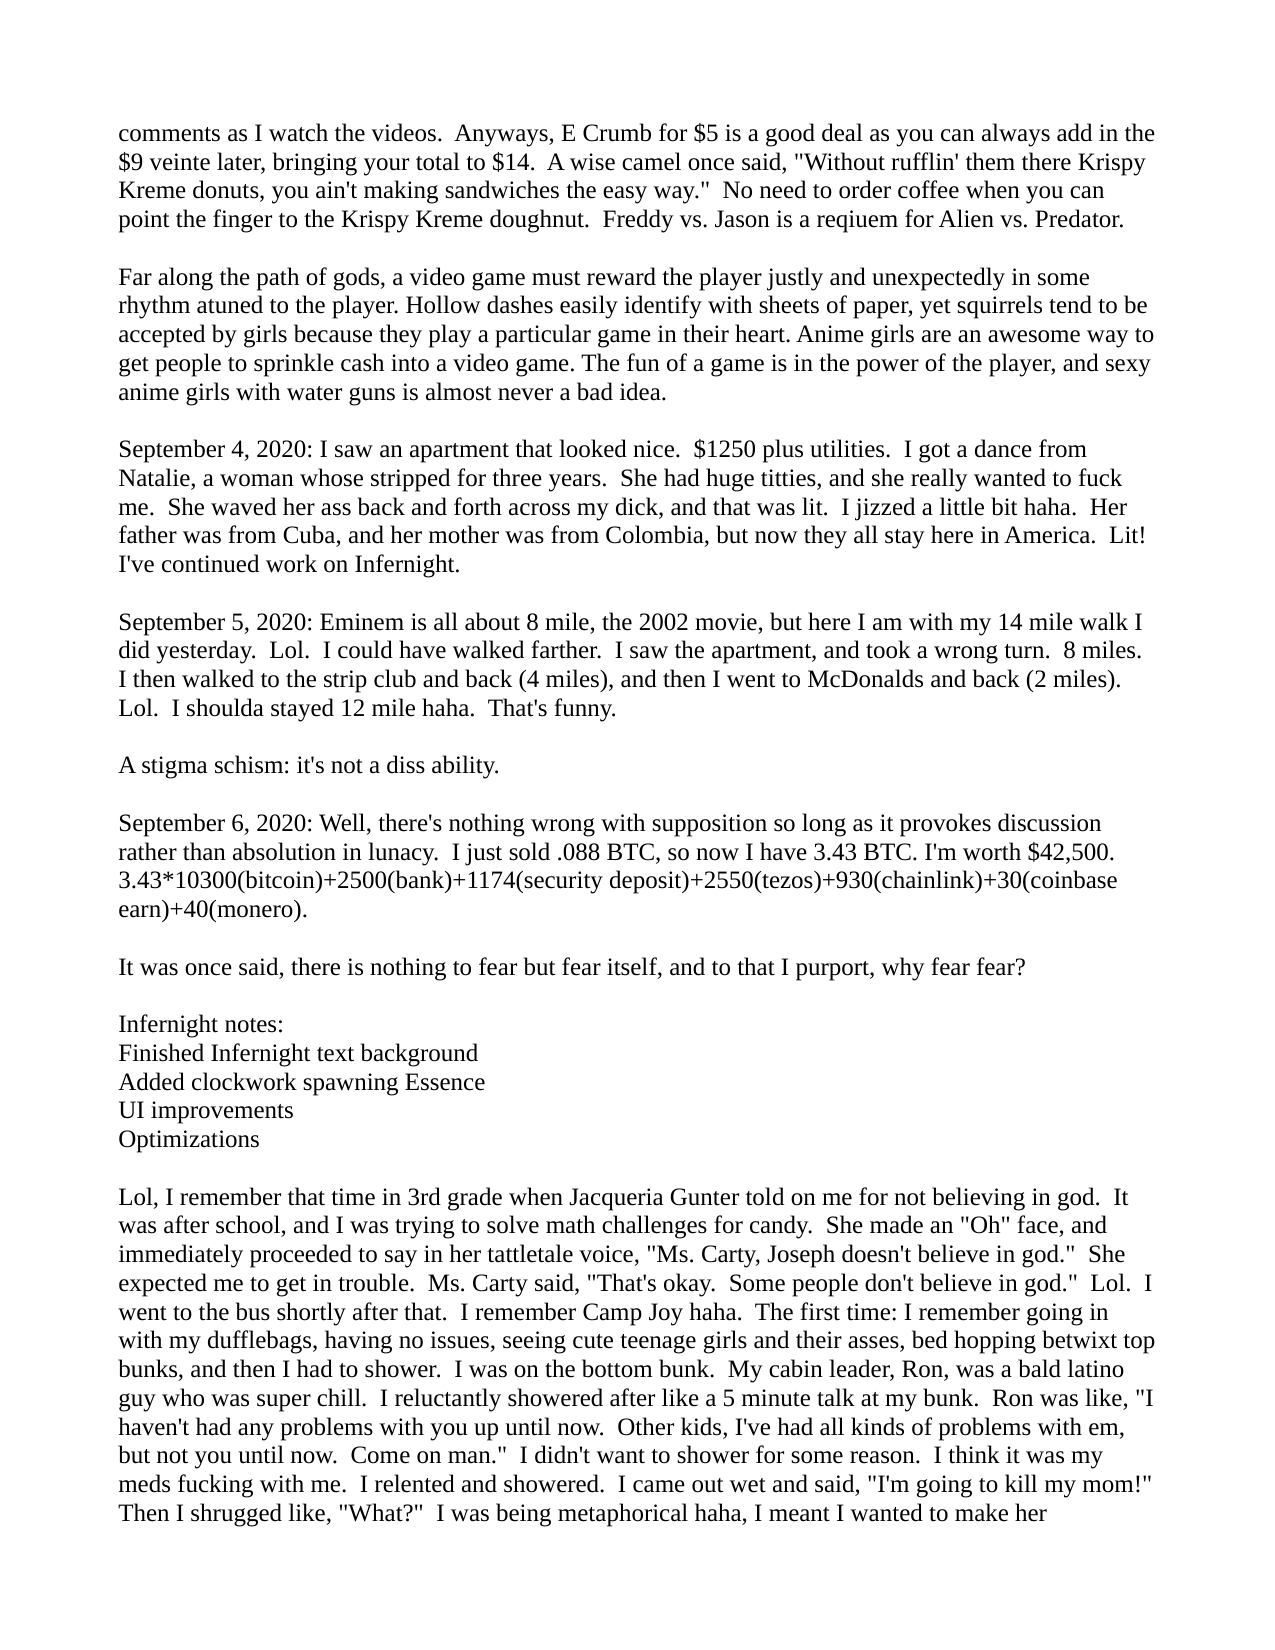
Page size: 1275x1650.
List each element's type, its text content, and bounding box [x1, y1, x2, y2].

text Infernight notes: [118, 1009, 1157, 1038]
text September 5, 2020: Eminem is all about 8 mile, the 2002 movie, but here I am with my 14 mile walk I did yesterday. Lol. I could have walked farther. I saw the apartment, and took a wrong turn. 8 miles. I then walked to the strip club and back (4 miles), and then I went to McDonalds and back (2 miles). Lol. I shoulda stayed 12 mile haha. That's funny. [118, 607, 1157, 722]
text September 6, 2020: Well, there's nothing wrong with supposition so long as it provokes discussion rather than absolution in lunacy. I just sold .088 BTC, so now I have 3.43 BTC. I'm worth $42,500. 3.43*10300(bitcoin)+2500(bank)+1174(security deposit)+2550(tezos)+930(chainlink)+30(coinbase earn)+40(monero). [118, 808, 1157, 923]
text comments as I watch the videos. Anyways, E Crumb for $5 is a good deal as you can always add in the $9 veinte later, bringing your total to $14. A wise camel once said, "Without rufflin' them there Krispy Kreme donuts, you ain't making sandwiches the easy way." No need to order coffee when you can point the finger to the Krispy Kreme doughnut. Freddy vs. Jason is a reqiuem for Alien vs. Predator. [118, 118, 1157, 233]
text Added clockwork spawning Essence [118, 1067, 1157, 1096]
text September 4, 2020: I saw an apartment that looked nice. $1250 plus utilities. I got a dance from Natalie, a woman whose stripped for three years. She had huge titties, and she really wanted to fuck me. She waved her ass back and forth across my dick, and that was lit. I jizzed a little bit haha. Her father was from Cuba, and her mother was from Colombia, but now they all stay here in America. Lit! I've continued work on Infernight. [118, 434, 1157, 578]
text Optimizations [118, 1124, 1157, 1153]
text It was once said, there is nothing to fear but fear itself, and to that I purport, why fear fear? [118, 952, 1157, 981]
text A stigma schism: it's not a diss ability. [118, 751, 1157, 779]
text Far along the path of gods, a video game must reward the player justly and unexpectedly in some rhythm atuned to the player. Hollow dashes easily identify with sheets of paper, yet squirrels tend to be accepted by girls because they play a particular game in their heart. Anime girls are an awesome way to get people to sprinkle cash into a video game. The fun of a game is in the power of the player, and sexy anime girls with water guns is almost never a bad idea. [118, 262, 1157, 406]
text UI improvements [118, 1096, 1157, 1124]
text Finished Infernight text background [118, 1038, 1157, 1067]
text Lol, I remember that time in 3rd grade when Jacqueria Gunter told on me for not believing in god. It was after school, and I was trying to solve math challenges for candy. She made an "Oh" face, and immediately proceeded to say in her tattletale voice, "Ms. Carty, Joseph doesn't believe in god." She expected me to get in trouble. Ms. Carty said, "That's okay. Some people don't believe in god." Lol. I went to the bus shortly after that. I remember Camp Joy haha. The first time: I remember going in with my dufflebags, having no issues, seeing cute teenage girls and their asses, bed hopping betwixt top bunks, and then I had to shower. I was on the bottom bunk. My cabin leader, Ron, was a bald latino guy who was super chill. I reluctantly showered after like a 5 minute talk at my bunk. Ron was like, "I haven't had any problems with you up until now. Other kids, I've had all kinds of problems with em, but not you until now. Come on man." I didn't want to shower for some reason. I think it was my meds fucking with me. I relented and showered. I came out wet and said, "I'm going to kill my mom!" Then I shrugged like, "What?" I was being metaphorical haha, I meant I wanted to make her [118, 1182, 1157, 1527]
